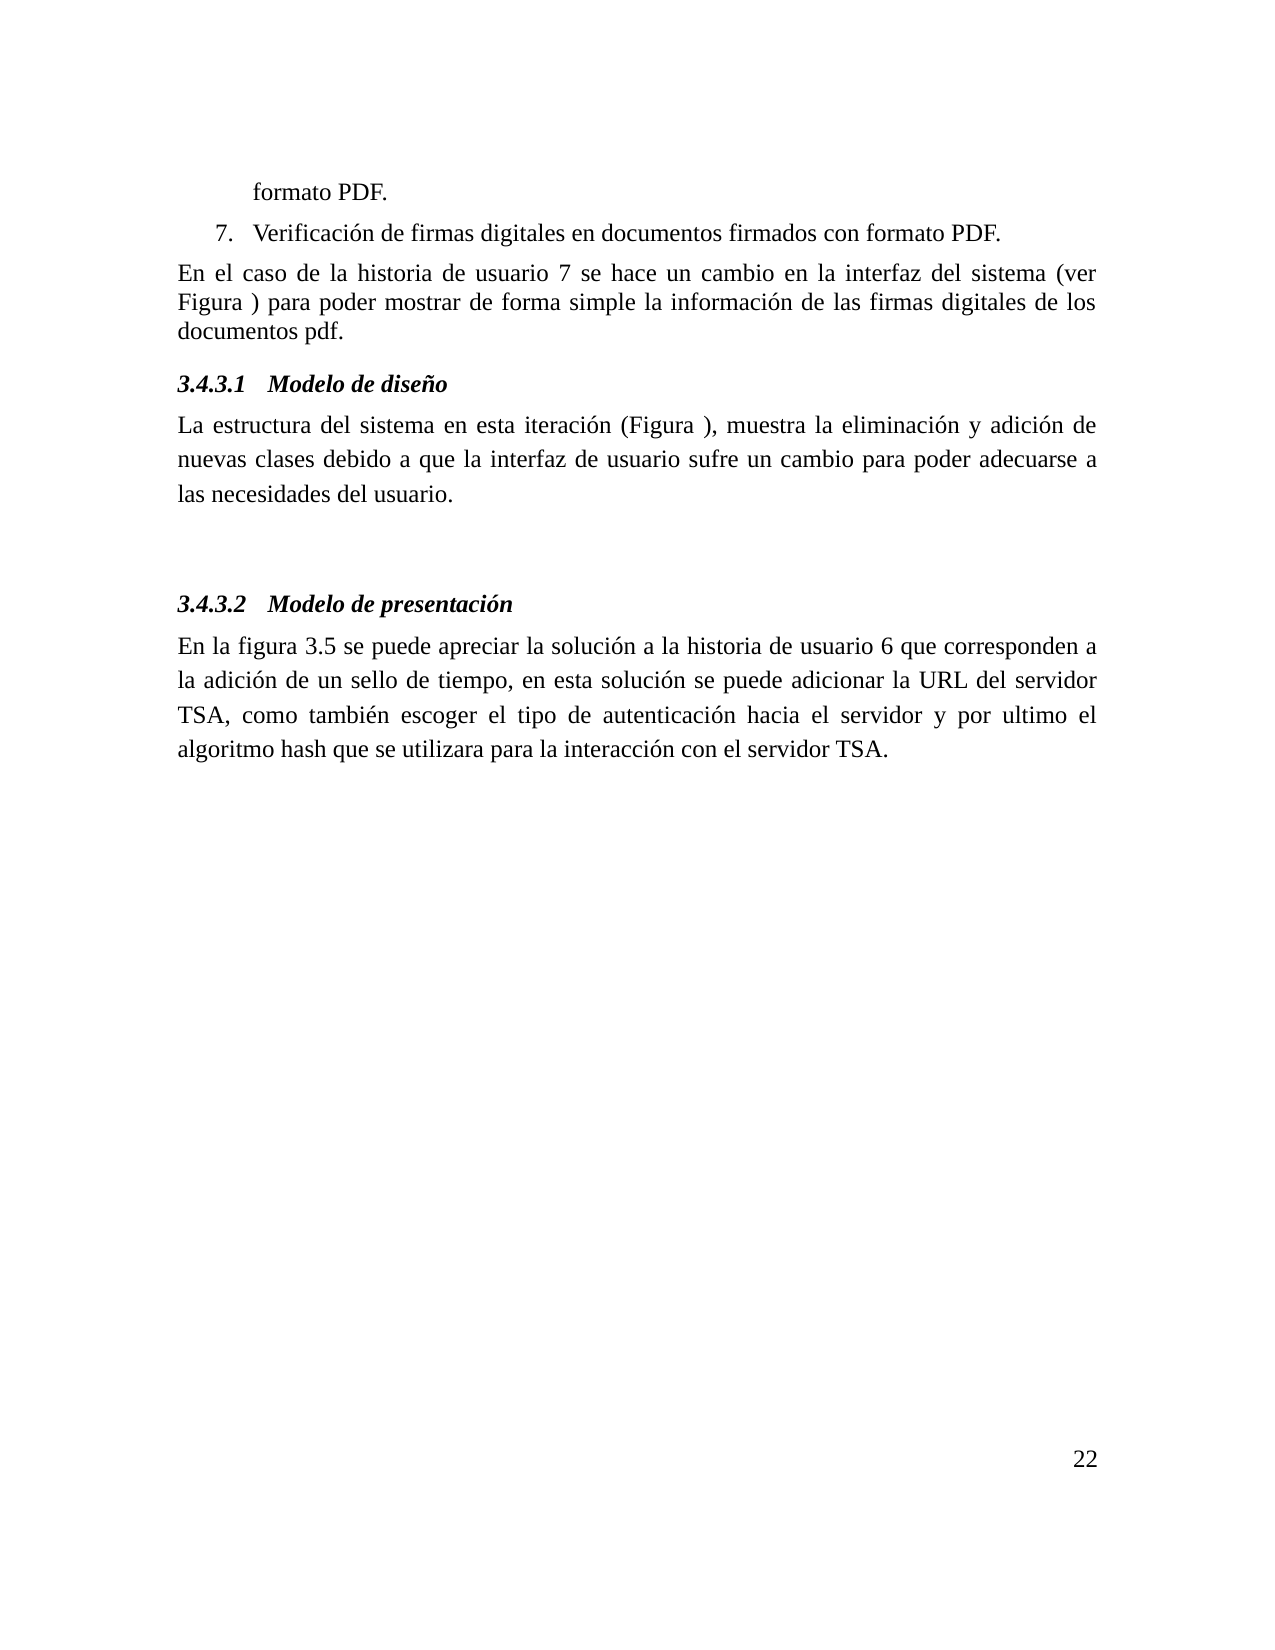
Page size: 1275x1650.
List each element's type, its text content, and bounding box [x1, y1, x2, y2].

subtitle Modelo de presentación [177, 589, 1098, 618]
list Verificación de firmas digitales en documentos firmados con formato PDF. [215, 218, 1098, 246]
list formato PDF. [215, 177, 1098, 206]
text En el caso de la historia de usuario 7 se hace un cambio en la interfaz del sistema (ver Figura ) para poder mostrar de forma simple la información de las firmas digitales de los documentos pdf. [177, 258, 1098, 344]
text La estructura del sistema en esta iteración (Figura ), muestra la eliminación y adición de nuevas clases debido a que la interfaz de usuario sufre un cambio para poder adecuarse a las necesidades del usuario. [177, 410, 1098, 508]
text En la figura 3.5 se puede apreciar la solución a la historia de usuario 6 que corresponden a la adición de un sello de tiempo, en esta solución se puede adicionar la URL del servidor TSA, como también escoger el tipo de autenticación hacia el servidor y por ultimo el algoritmo hash que se utilizara para la interacción con el servidor TSA. [177, 631, 1098, 763]
subtitle Modelo de diseño [177, 369, 1098, 397]
